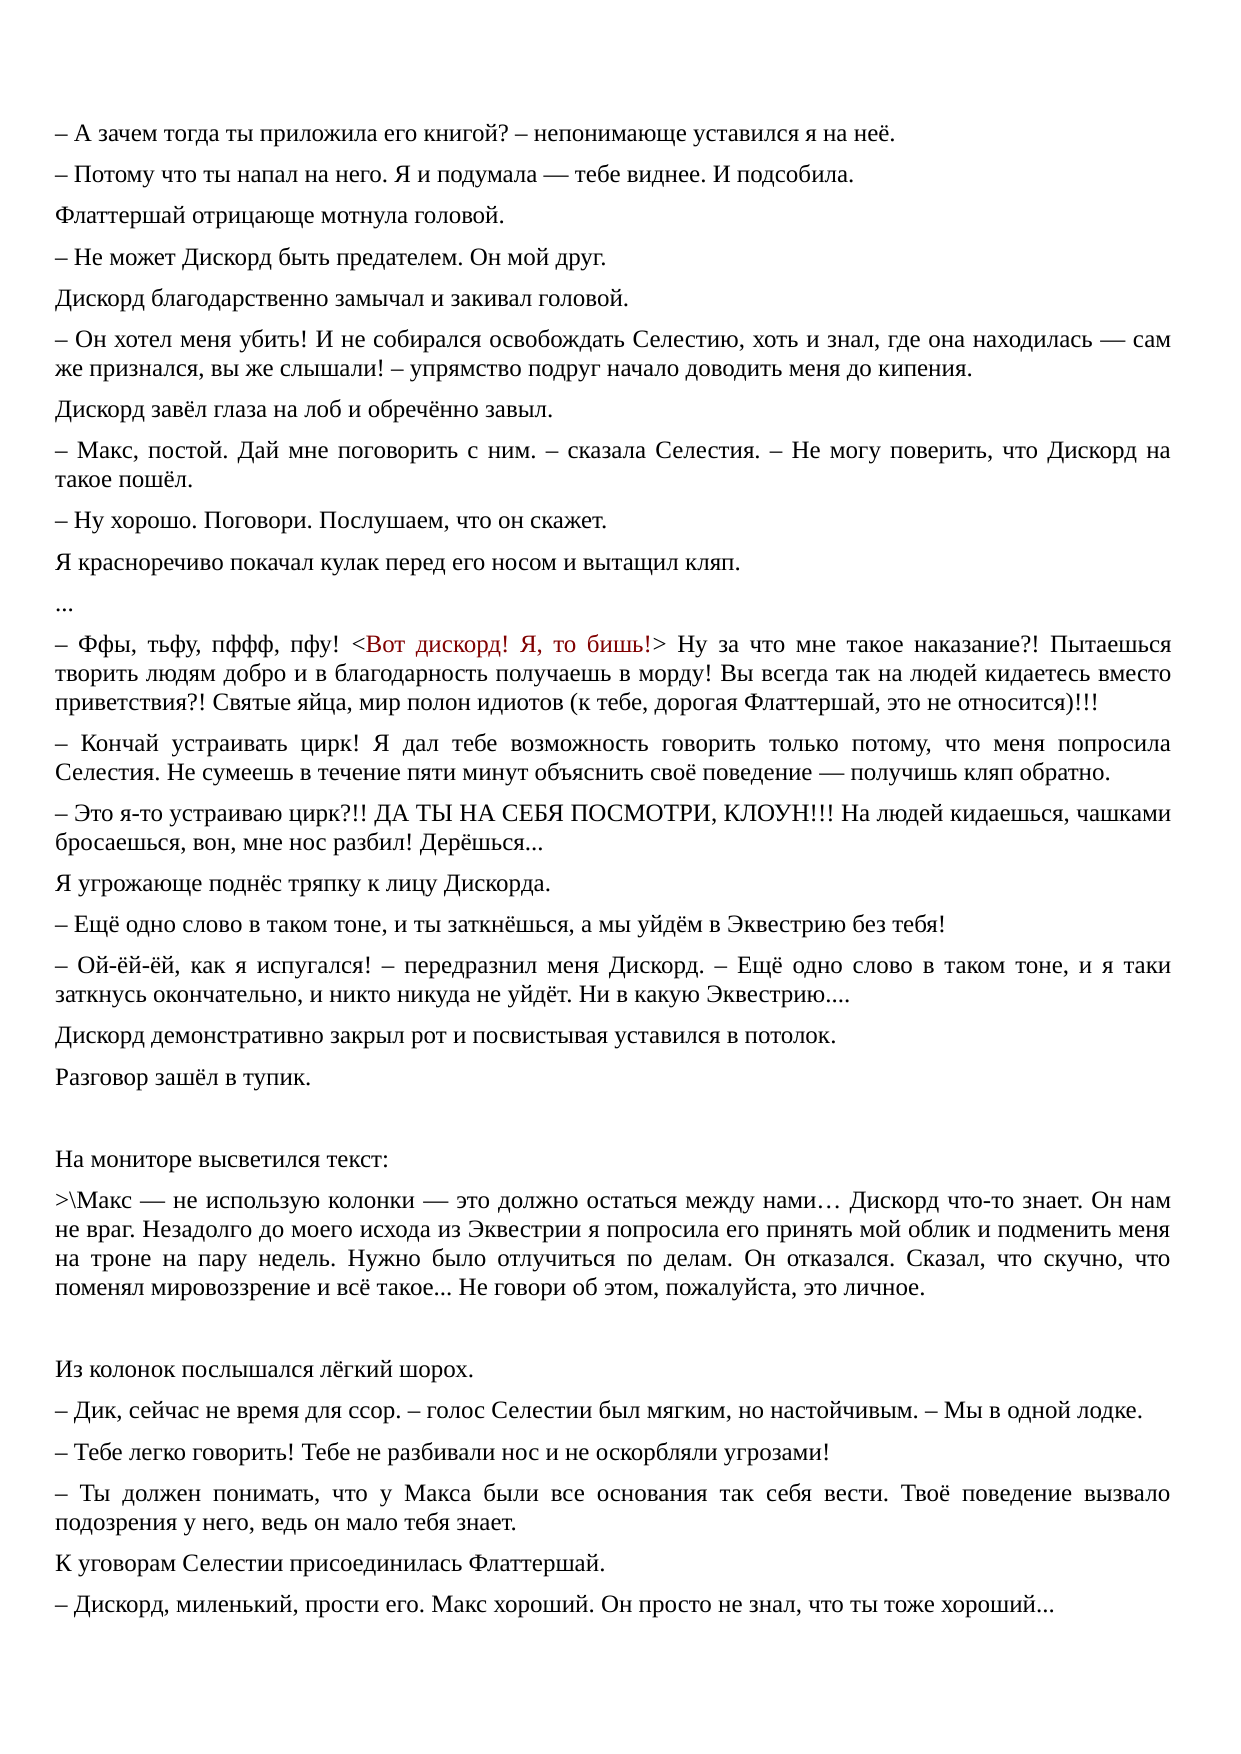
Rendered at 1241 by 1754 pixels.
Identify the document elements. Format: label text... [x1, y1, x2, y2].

text На мониторе высветился текст: [55, 1144, 1172, 1173]
text Из колонок послышался лёгкий шорох. [55, 1354, 1172, 1383]
text ... [55, 588, 1172, 617]
text – Это я-то устраиваю цирк?!! ДА ТЫ НА СЕБЯ ПОСМОТРИ, КЛОУН!!! На людей кидаешься, чашками бросаешься, вон, мне нос разбил! Дерёшься... [55, 798, 1172, 856]
text – Дик, сейчас не время для ссор. – голос Селестии был мягким, но настойчивым. – Мы в одной лодке. [55, 1396, 1172, 1424]
text Дискорд демонстративно закрыл рот и посвистывая уставился в потолок. [55, 1021, 1172, 1049]
text – Тебе легко говорить! Тебе не разбивали нос и не оскорбляли угрозами! [55, 1437, 1172, 1466]
text – Кончай устраивать цирк! Я дал тебе возможность говорить только потому, что меня попросила Селестия. Не сумеешь в течение пяти минут объяснить своё поведение — получишь кляп обратно. [55, 728, 1172, 786]
text – Ффы, тьфу, пффф, пфу! <Вот дискорд! Я, то бишь!> Ну за что мне такое наказание?! Пытаешься творить людям добро и в благодарность получаешь в морду! Вы всегда так на людей кидаетесь вместо приветствия?! Святые яйца, мир полон идиотов (к тебе, дорогая Флаттершай, это не относится)!!! [55, 629, 1172, 716]
text – А зачем тогда ты приложила его книгой? – непонимающе уставился я на неё. [55, 118, 1172, 147]
text – Не может Дискорд быть предателем. Он мой друг. [55, 242, 1172, 271]
text – Потому что ты напал на него. Я и подумала — тебе виднее. И подсобила. [55, 159, 1172, 188]
text Я угрожающе поднёс тряпку к лицу Дискорда. [55, 868, 1172, 897]
text Я красноречиво покачал кулак перед его носом и вытащил кляп. [55, 547, 1172, 576]
text Дискорд благодарственно замычал и закивал головой. [55, 283, 1172, 312]
text Дискорд завёл глаза на лоб и обречённо завыл. [55, 394, 1172, 423]
text – Дискорд, миленький, прости его. Макс хороший. Он просто не знал, что ты тоже хороший... [55, 1589, 1172, 1618]
text – Ну хорошо. Поговори. Послушаем, что он скажет. [55, 506, 1172, 534]
text – Ты должен понимать, что у Макса были все основания так себя вести. Твоё поведение вызвало подозрения у него, ведь он мало тебя знает. [55, 1478, 1172, 1536]
text К уговорам Селестии присоединилась Флаттершай. [55, 1548, 1172, 1577]
text Флаттершай отрицающе мотнула головой. [55, 201, 1172, 229]
text – Макс, постой. Дай мне поговорить с ним. – сказала Селестия. – Не могу поверить, что Дискорд на такое пошёл. [55, 436, 1172, 493]
text – Ещё одно слово в таком тоне, и ты заткнёшься, а мы уйдём в Эквестрию без тебя! [55, 909, 1172, 938]
text – Он хотел меня убить! И не собирался освобождать Селестию, хоть и знал, где она находилась — сам же признался, вы же слышали! – упрямство подруг начало доводить меня до кипения. [55, 324, 1172, 382]
text Разговор зашёл в тупик. [55, 1062, 1172, 1091]
text – Ой-ёй-ёй, как я испугался! – передразнил меня Дискорд. – Ещё одно слово в таком тоне, и я таки заткнусь окончательно, и никто никуда не уйдёт. Ни в какую Эквестрию.... [55, 951, 1172, 1008]
text >\Макс — не использую колонки — это должно остаться между нами… Дискорд что-то знает. Он нам не враг. Незадолго до моего исхода из Эквестрии я попросила его принять мой облик и подменить меня на троне на пару недель. Нужно было отлучиться по делам. Он отказался. Сказал, что скучно, что поменял мировоззрение и всё такое... Не говори об этом, пожалуйста, это личное. [55, 1186, 1172, 1301]
